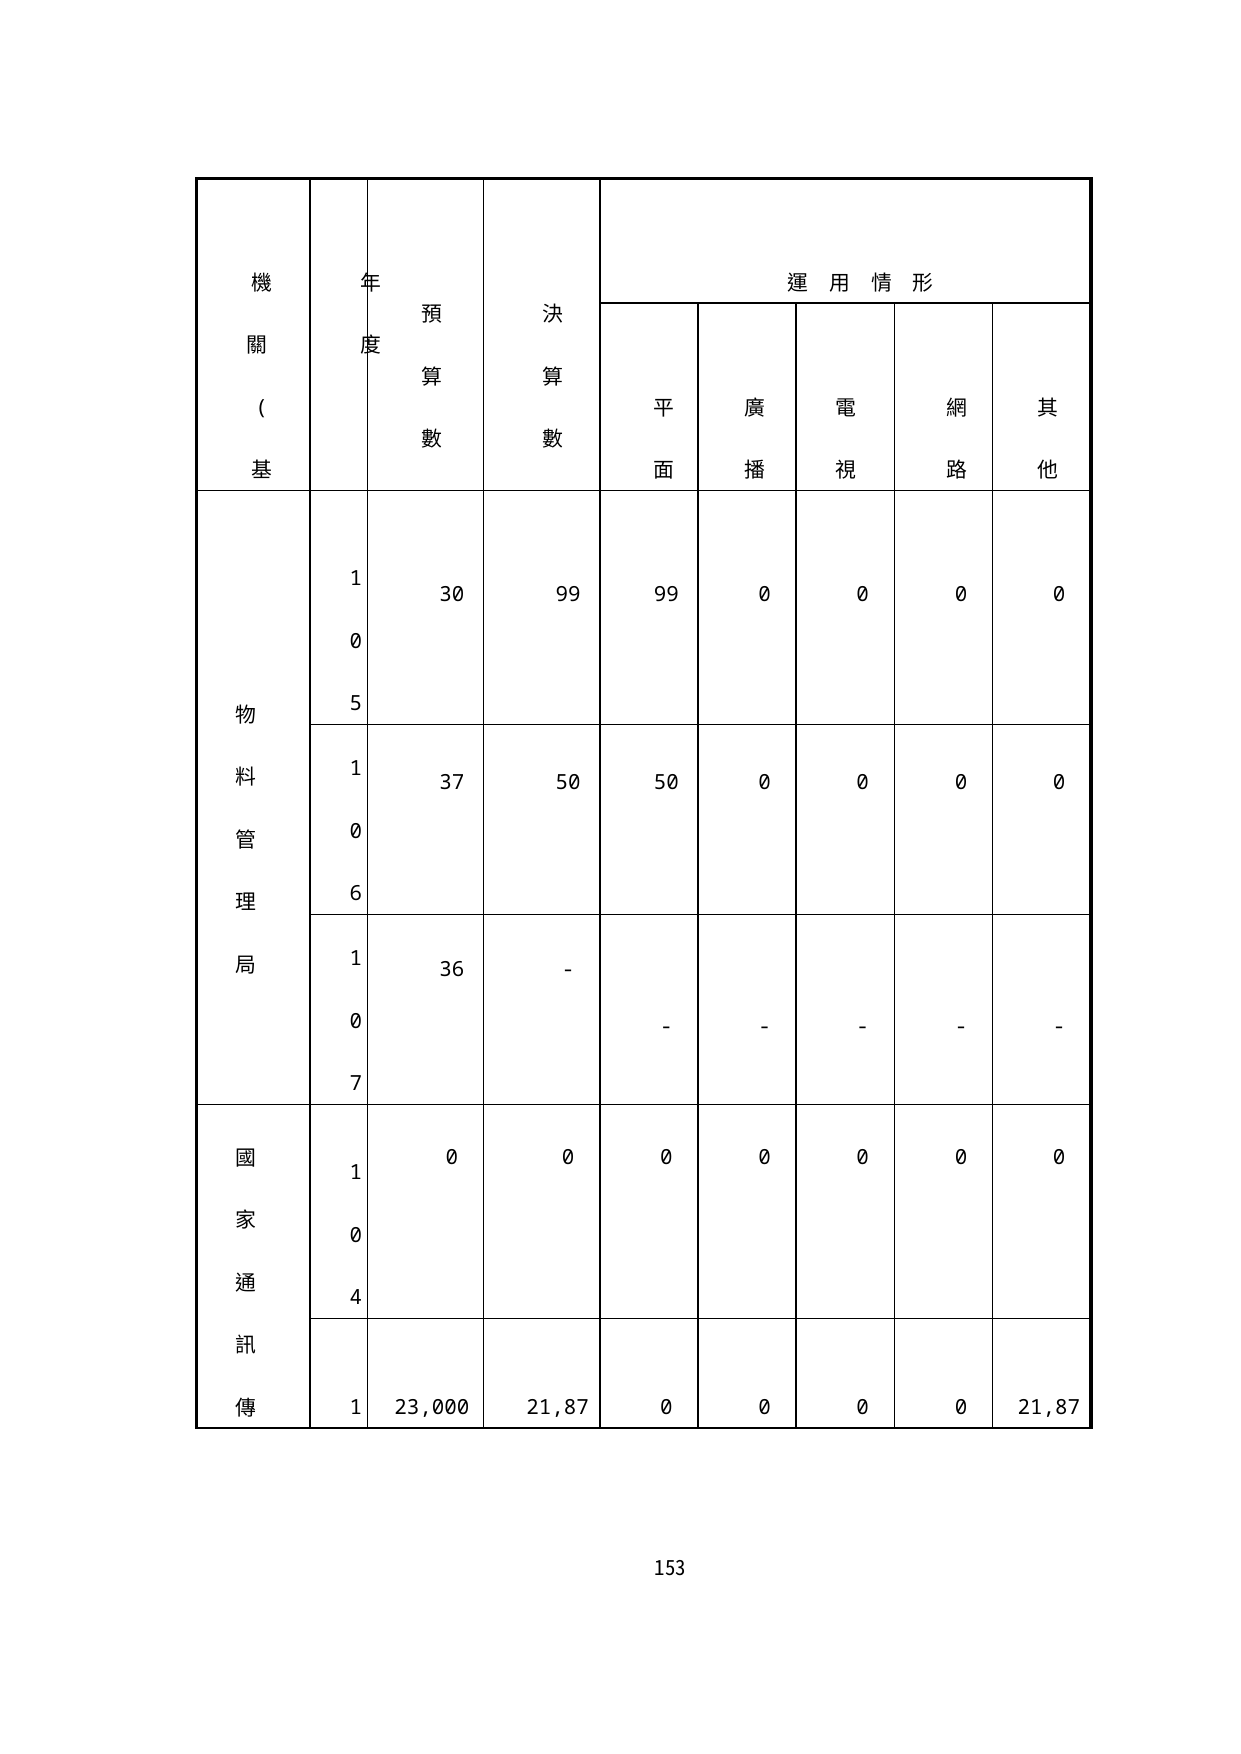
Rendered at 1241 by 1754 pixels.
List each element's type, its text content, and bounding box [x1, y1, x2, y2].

table_cell 37 [368, 725, 483, 913]
table_cell 36 [368, 915, 483, 1103]
table_cell 0 [895, 1319, 992, 1427]
table_cell 1 [311, 1319, 367, 1427]
table_cell 107 [311, 915, 367, 1103]
table_cell 0 [797, 1319, 894, 1427]
table_header 機關(基金)名稱 [198, 180, 309, 490]
table_cell 放射性物料管理局 [198, 491, 309, 1103]
table_cell 0 [895, 491, 992, 723]
table_cell 105 [311, 491, 367, 723]
table_cell 0 [993, 1105, 1089, 1318]
table_cell 30 [368, 491, 483, 723]
table_cell - [484, 915, 599, 1103]
table_cell 0 [699, 1319, 795, 1427]
table_cell 0 [601, 1319, 697, 1427]
table_cell - [601, 915, 697, 1103]
table_cell - [993, 915, 1089, 1103]
table_header 預算數 [368, 180, 483, 490]
table_cell 104 [311, 1105, 367, 1318]
table_cell 0 [699, 1105, 795, 1318]
table_cell 50 [484, 725, 599, 913]
table_cell 99 [601, 491, 697, 723]
table_cell 0 [699, 725, 795, 913]
table_cell 106 [311, 725, 367, 913]
table_cell 0 [368, 1105, 483, 1318]
table_cell 0 [797, 1105, 894, 1318]
table_cell 0 [601, 1105, 697, 1318]
table_cell 21,87 [484, 1319, 599, 1427]
table_cell 0 [699, 491, 795, 723]
table_cell 網路 [895, 304, 992, 490]
table_header 年度 [311, 180, 367, 490]
table_cell 21,87 [993, 1319, 1089, 1427]
table_cell 23,000 [368, 1319, 483, 1427]
table_cell 0 [797, 491, 894, 723]
table_cell 國家通訊傳 [198, 1105, 309, 1427]
table_cell - [895, 915, 992, 1103]
table_cell 0 [895, 1105, 992, 1318]
table_cell 99 [484, 491, 599, 723]
table_cell 0 [993, 491, 1089, 723]
table_cell 0 [797, 725, 894, 913]
table_cell 0 [993, 725, 1089, 913]
table_cell - [797, 915, 894, 1103]
table_cell 50 [601, 725, 697, 913]
table_cell 0 [484, 1105, 599, 1318]
table_header 決算數 [484, 180, 599, 490]
table_cell 電視 [797, 304, 894, 490]
table_cell 0 [895, 725, 992, 913]
table_cell 廣播 [699, 304, 795, 490]
table_cell - [699, 915, 795, 1103]
table_cell 其他 [993, 304, 1089, 490]
table_header 運用情形 [601, 180, 1089, 302]
table_cell 平面 [601, 304, 697, 490]
